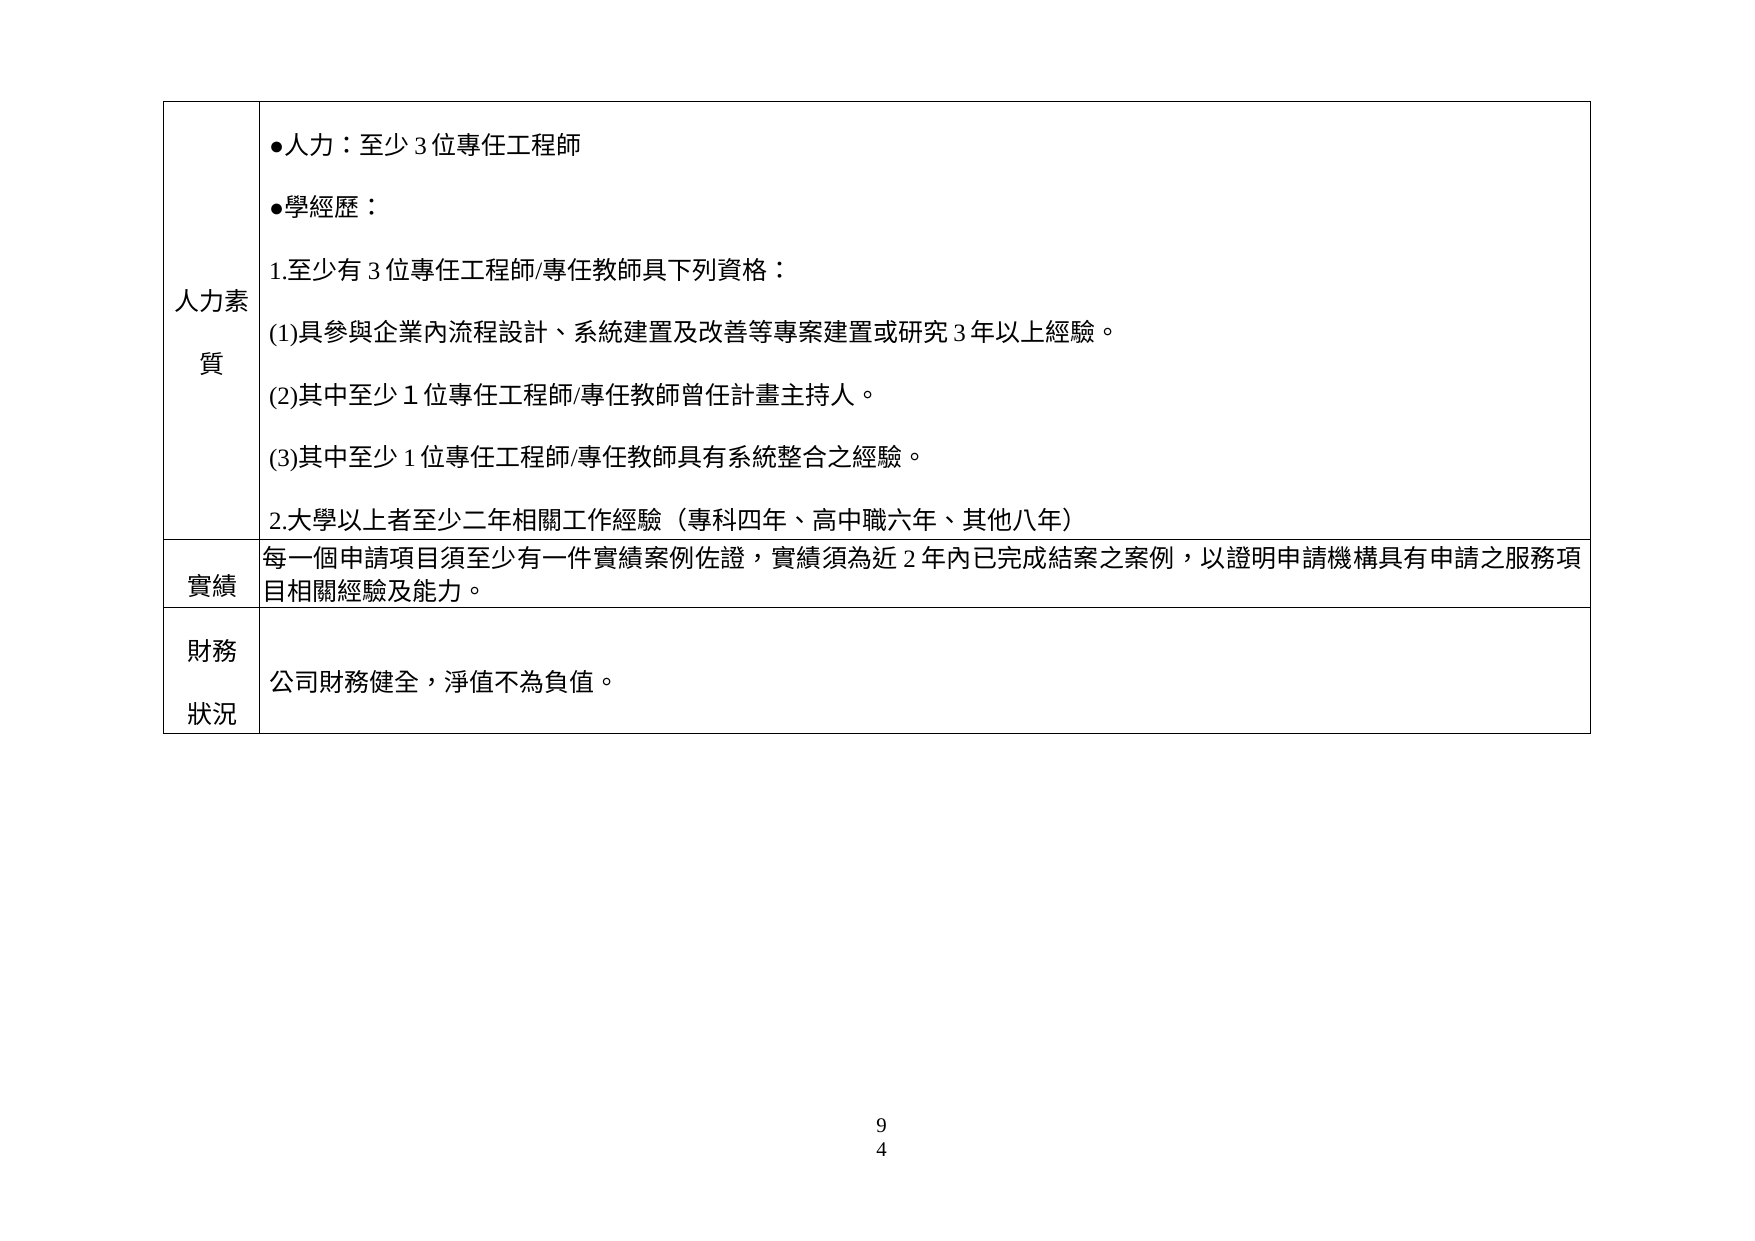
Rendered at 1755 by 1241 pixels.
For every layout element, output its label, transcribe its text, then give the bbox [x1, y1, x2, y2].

table_cell 實績 [164, 540, 259, 607]
table_cell ●人力：至少3位專任工程師 ●學經歷： 1.至少有3位專任工程師/專任教師具下列資格： (1)具參與企業內流程設計、系統建置及改善等專案建置或研究3年以上經驗。 (2)其中至少１位專任工程師/專任教師曾任計畫主持人。 (3)其中至少1位專任工程師/專任教師具有系統整合之經驗。 2.大學以上者至少二年相關工作經驗（專科四年、高中職六年、其他八年） [260, 102, 1590, 539]
table_cell 人力素質 [164, 102, 259, 539]
table_cell 公司財務健全，淨值不為負值。 [260, 608, 1590, 733]
table_cell 每一個申請項目須至少有一件實績案例佐證，實績須為近2年內已完成結案之案例，以證明申請機構具有申請之服務項目相關經驗及能力。 [260, 540, 1590, 607]
table_cell 財務 狀況 [164, 608, 259, 733]
